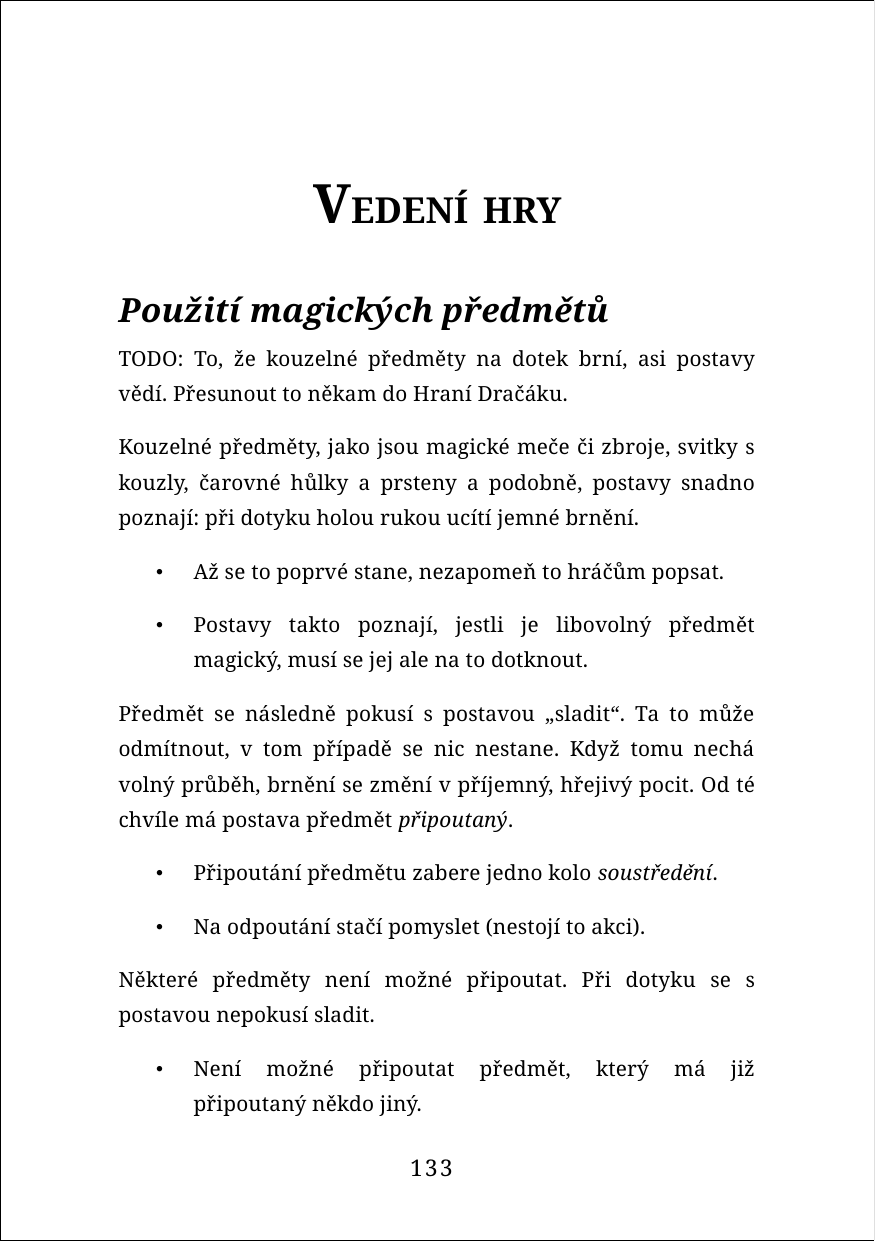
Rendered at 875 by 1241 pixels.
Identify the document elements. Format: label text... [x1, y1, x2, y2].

text Kouzelné předměty, jako jsou magické meče či zbroje, svitky s kouzly, čarovné hůlky a prsteny a podobně, postavy snadno poznají: při dotyku holou rukou ucítí jemné brnění. [118, 432, 756, 532]
subtitle Vedení hry [118, 166, 756, 239]
text Některé předměty není možné připoutat. Při dotyku se s postavou nepokusí sladit. [118, 965, 756, 1029]
subtitle Použití magických předmětů [118, 287, 756, 332]
list Na odpoutání stačí pomyslet (nestojí to akci). [156, 912, 756, 940]
text TODO: To, že kouzelné předměty na dotek brní, asi postavy vědí. Přesunout to někam do Hraní Dračáku. [118, 344, 756, 408]
list Postavy takto poznají, jestli je libovolný předmět magický, musí se jej ale na to dotknout. [156, 610, 756, 674]
list Není možné připoutat předmět, který má již připoutaný někdo jiný. [156, 1054, 756, 1118]
list Až se to poprvé stane, nezapomeň to hráčům popsat. [156, 557, 756, 585]
text Předmět se následně pokusí s postavou „sladit“. Ta to může odmítnout, v tom případě se nic nestane. Když tomu nechá volný průběh, brnění se změní v příjemný, hřejivý pocit. Od té chvíle má postava předmět připoutaný. [118, 699, 756, 834]
list Připoutání předmětu zabere jedno kolo soustředění. [156, 858, 756, 887]
